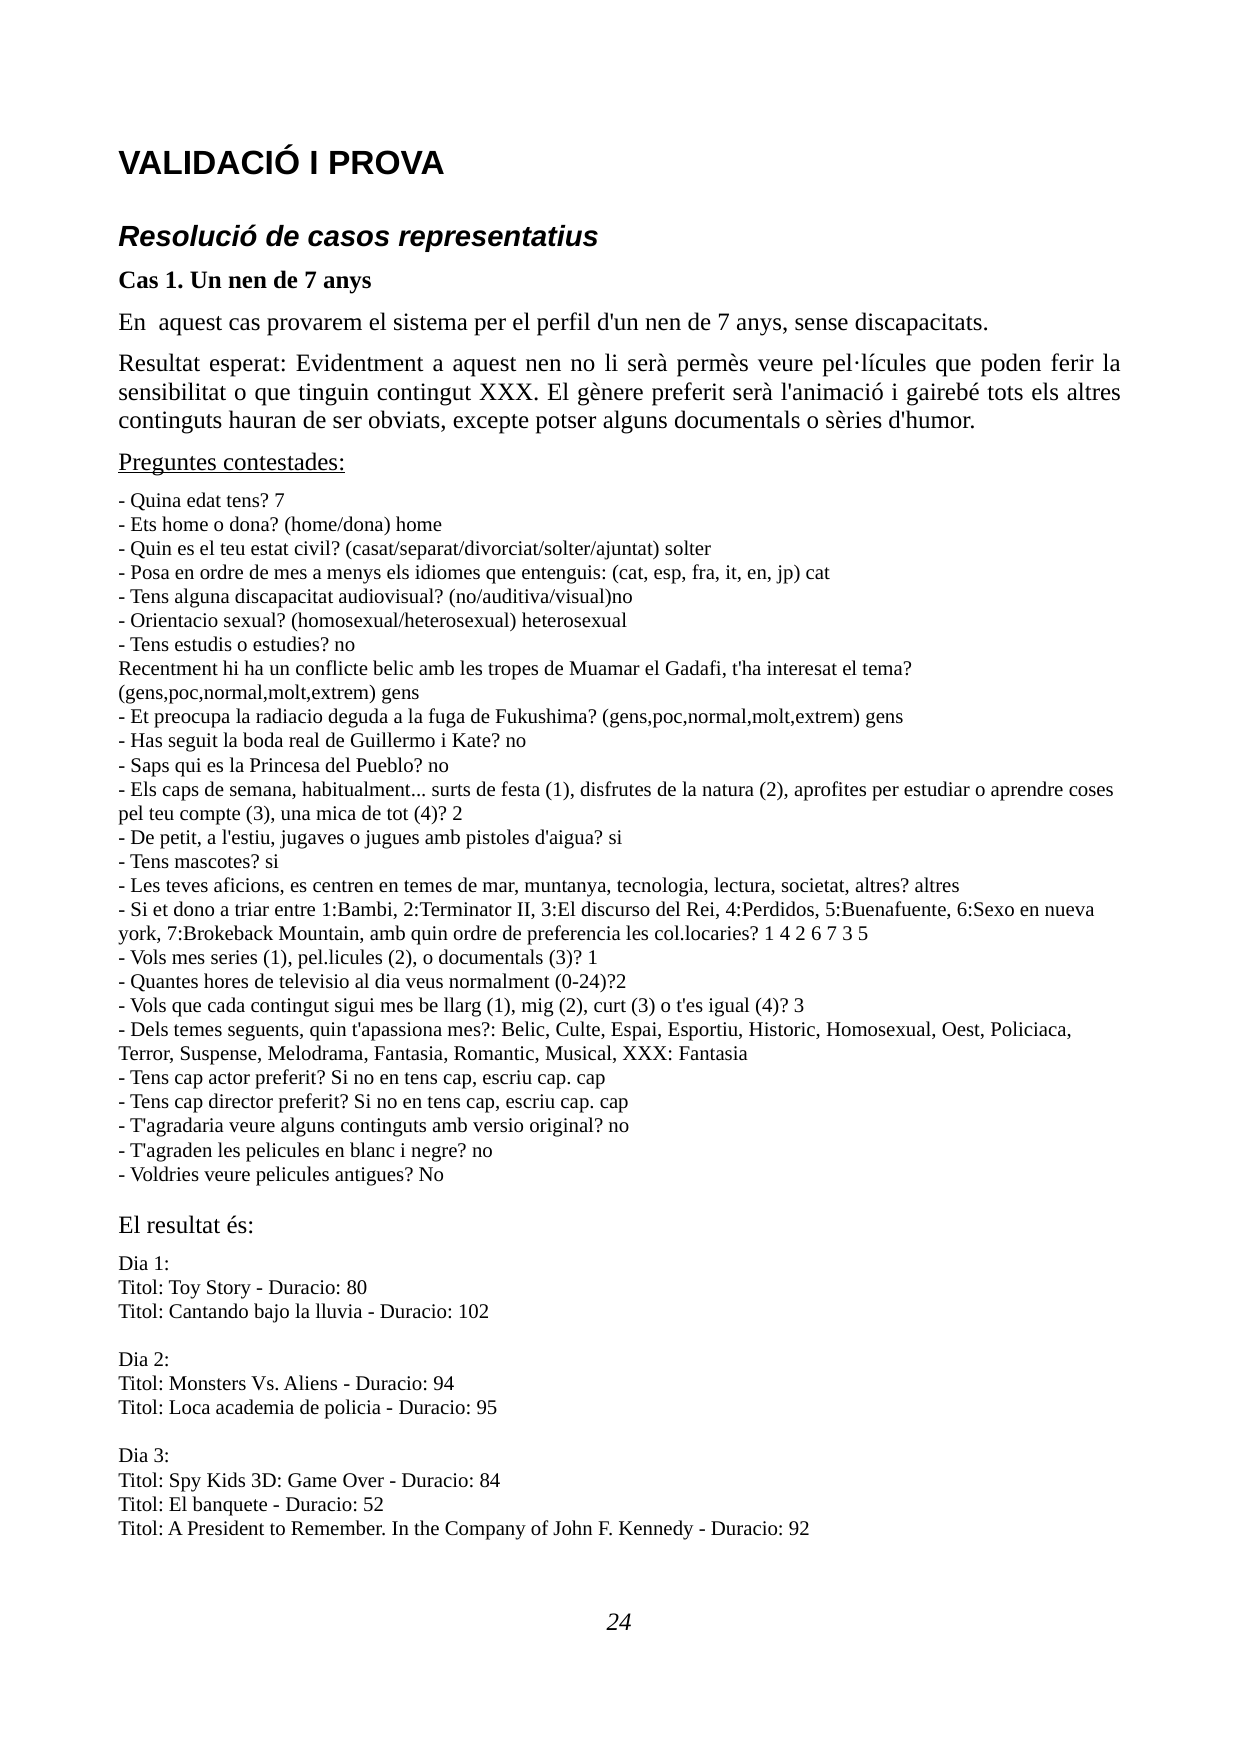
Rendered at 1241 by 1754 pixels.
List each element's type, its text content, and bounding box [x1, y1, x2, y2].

text Cas 1. Un nen de 7 anys [118, 265, 1122, 294]
text Titol: Toy Story - Duracio: 80 [118, 1275, 1122, 1299]
text Dia 1: [118, 1251, 1122, 1275]
text - Et preocupa la radiacio deguda a la fuga de Fukushima? (gens,poc,normal,molt,extrem) gens [118, 704, 1122, 728]
text Titol: El banquete - Duracio: 52 [118, 1492, 1122, 1516]
text - Tens cap actor preferit? Si no en tens cap, escriu cap. cap [118, 1065, 1122, 1089]
subtitle VALIDACIÓ I PROVA [118, 143, 1122, 182]
text Resultat esperat: Evidentment a aquest nen no li serà permès veure pel·lícules que poden ferir la sensibilitat o que tinguin contingut XXX. El gènere preferit serà l'animació i gairebé tots els altres continguts hauran de ser obviats, excepte potser alguns documentals o sèries d'humor. [118, 348, 1122, 434]
text - Si et dono a triar entre 1:Bambi, 2:Terminator II, 3:El discurso del Rei, 4:Perdidos, 5:Buenafuente, 6:Sexo en nueva york, 7:Brokeback Mountain, amb quin ordre de preferencia les col.locaries? 1 4 2 6 7 3 5 [118, 897, 1122, 945]
text - Orientacio sexual? (homosexual/heterosexual) heterosexual [118, 608, 1122, 632]
text - Quina edat tens? 7 [118, 488, 1122, 512]
text El resultat és: [118, 1210, 1122, 1238]
text En aquest cas provarem el sistema per el perfil d'un nen de 7 anys, sense discapacitats. [118, 307, 1122, 335]
text Dia 2: [118, 1347, 1122, 1371]
text - Dels temes seguents, quin t'apassiona mes?: Belic, Culte, Espai, Esportiu, Historic, Homosexual, Oest, Policiaca, Terror, Suspense, Melodrama, Fantasia, Romantic, Musical, XXX: Fantasia [118, 1017, 1122, 1065]
text - Saps qui es la Princesa del Pueblo? no [118, 752, 1122, 777]
subtitle Resolució de casos representatius [118, 219, 1122, 253]
text Titol: Loca academia de policia - Duracio: 95 [118, 1395, 1122, 1419]
text Recentment hi ha un conflicte belic amb les tropes de Muamar el Gadafi, t'ha interesat el tema? (gens,poc,normal,molt,extrem) gens [118, 656, 1122, 704]
text Titol: Spy Kids 3D: Game Over - Duracio: 84 [118, 1467, 1122, 1492]
text - Posa en ordre de mes a menys els idiomes que entenguis: (cat, esp, fra, it, en, jp) cat [118, 560, 1122, 584]
text - Tens alguna discapacitat audiovisual? (no/auditiva/visual)no [118, 584, 1122, 608]
text - Has seguit la boda real de Guillermo i Kate? no [118, 728, 1122, 752]
text Preguntes contestades: [118, 447, 1122, 475]
text Titol: A President to Remember. In the Company of John F. Kennedy - Duracio: 92 [118, 1516, 1122, 1540]
text - T'agraden les pelicules en blanc i negre? no [118, 1137, 1122, 1162]
text Dia 3: [118, 1443, 1122, 1467]
text - Tens mascotes? si [118, 849, 1122, 873]
text - Ets home o dona? (home/dona) home [118, 512, 1122, 536]
text - Quantes hores de televisio al dia veus normalment (0-24)?2 [118, 969, 1122, 993]
text - Les teves aficions, es centren en temes de mar, muntanya, tecnologia, lectura, societat, altres? altres [118, 873, 1122, 897]
text - Vols mes series (1), pel.licules (2), o documentals (3)? 1 [118, 945, 1122, 969]
text Titol: Monsters Vs. Aliens - Duracio: 94 [118, 1371, 1122, 1395]
text - Voldries veure pelicules antigues? No [118, 1162, 1122, 1186]
text - Vols que cada contingut sigui mes be llarg (1), mig (2), curt (3) o t'es igual (4)? 3 [118, 993, 1122, 1017]
text - Quin es el teu estat civil? (casat/separat/divorciat/solter/ajuntat) solter [118, 536, 1122, 560]
text - Tens estudis o estudies? no [118, 632, 1122, 656]
text Titol: Cantando bajo la lluvia - Duracio: 102 [118, 1299, 1122, 1323]
text - De petit, a l'estiu, jugaves o jugues amb pistoles d'aigua? si [118, 825, 1122, 849]
text - Tens cap director preferit? Si no en tens cap, escriu cap. cap [118, 1089, 1122, 1113]
text - Els caps de semana, habitualment... surts de festa (1), disfrutes de la natura (2), aprofites per estudiar o aprendre coses pel teu compte (3), una mica de tot (4)? 2 [118, 777, 1122, 825]
text - T'agradaria veure alguns continguts amb versio original? no [118, 1113, 1122, 1137]
